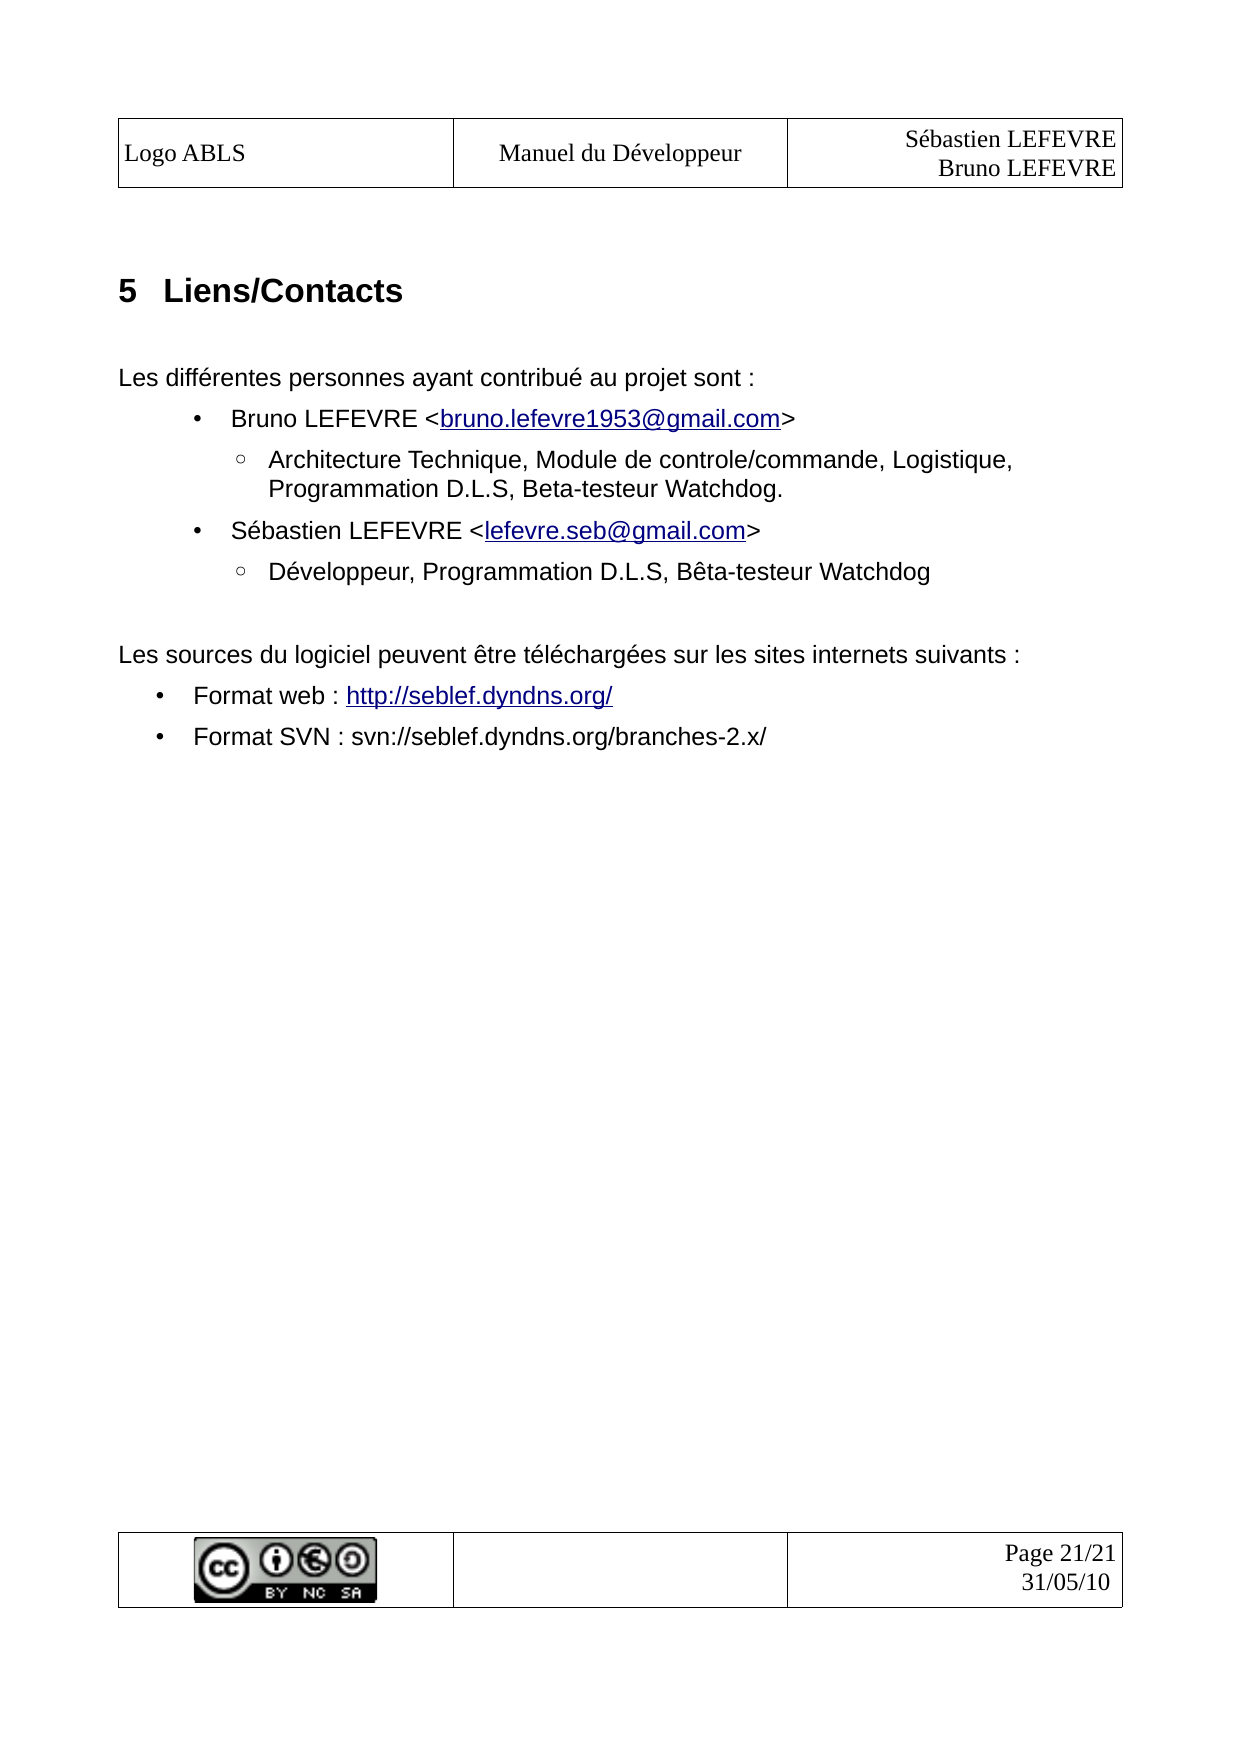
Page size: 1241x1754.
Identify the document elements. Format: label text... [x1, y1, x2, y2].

text Les sources du logiciel peuvent être téléchargées sur les sites internets suivants : [118, 639, 1122, 668]
picture [193, 1537, 378, 1603]
list Format SVN : svn://seblef.dyndns.org/branches-2.x/ [156, 722, 1122, 751]
list Architecture Technique, Module de controle/commande, Logistique, Programmation D.L.S, Beta-testeur Watchdog. [231, 446, 1122, 503]
list Développeur, Programmation D.L.S, Bêta-testeur Watchdog [231, 557, 1122, 586]
subtitle Liens/Contacts [118, 271, 1122, 309]
list Sébastien LEFEVRE <lefevre.seb@gmail.com> [193, 516, 1122, 544]
list Format web : http://seblef.dyndns.org/ [156, 681, 1122, 710]
text Les différentes personnes ayant contribué au projet sont : [118, 363, 1122, 392]
list Bruno LEFEVRE <bruno.lefevre1953@gmail.com> [193, 404, 1122, 433]
